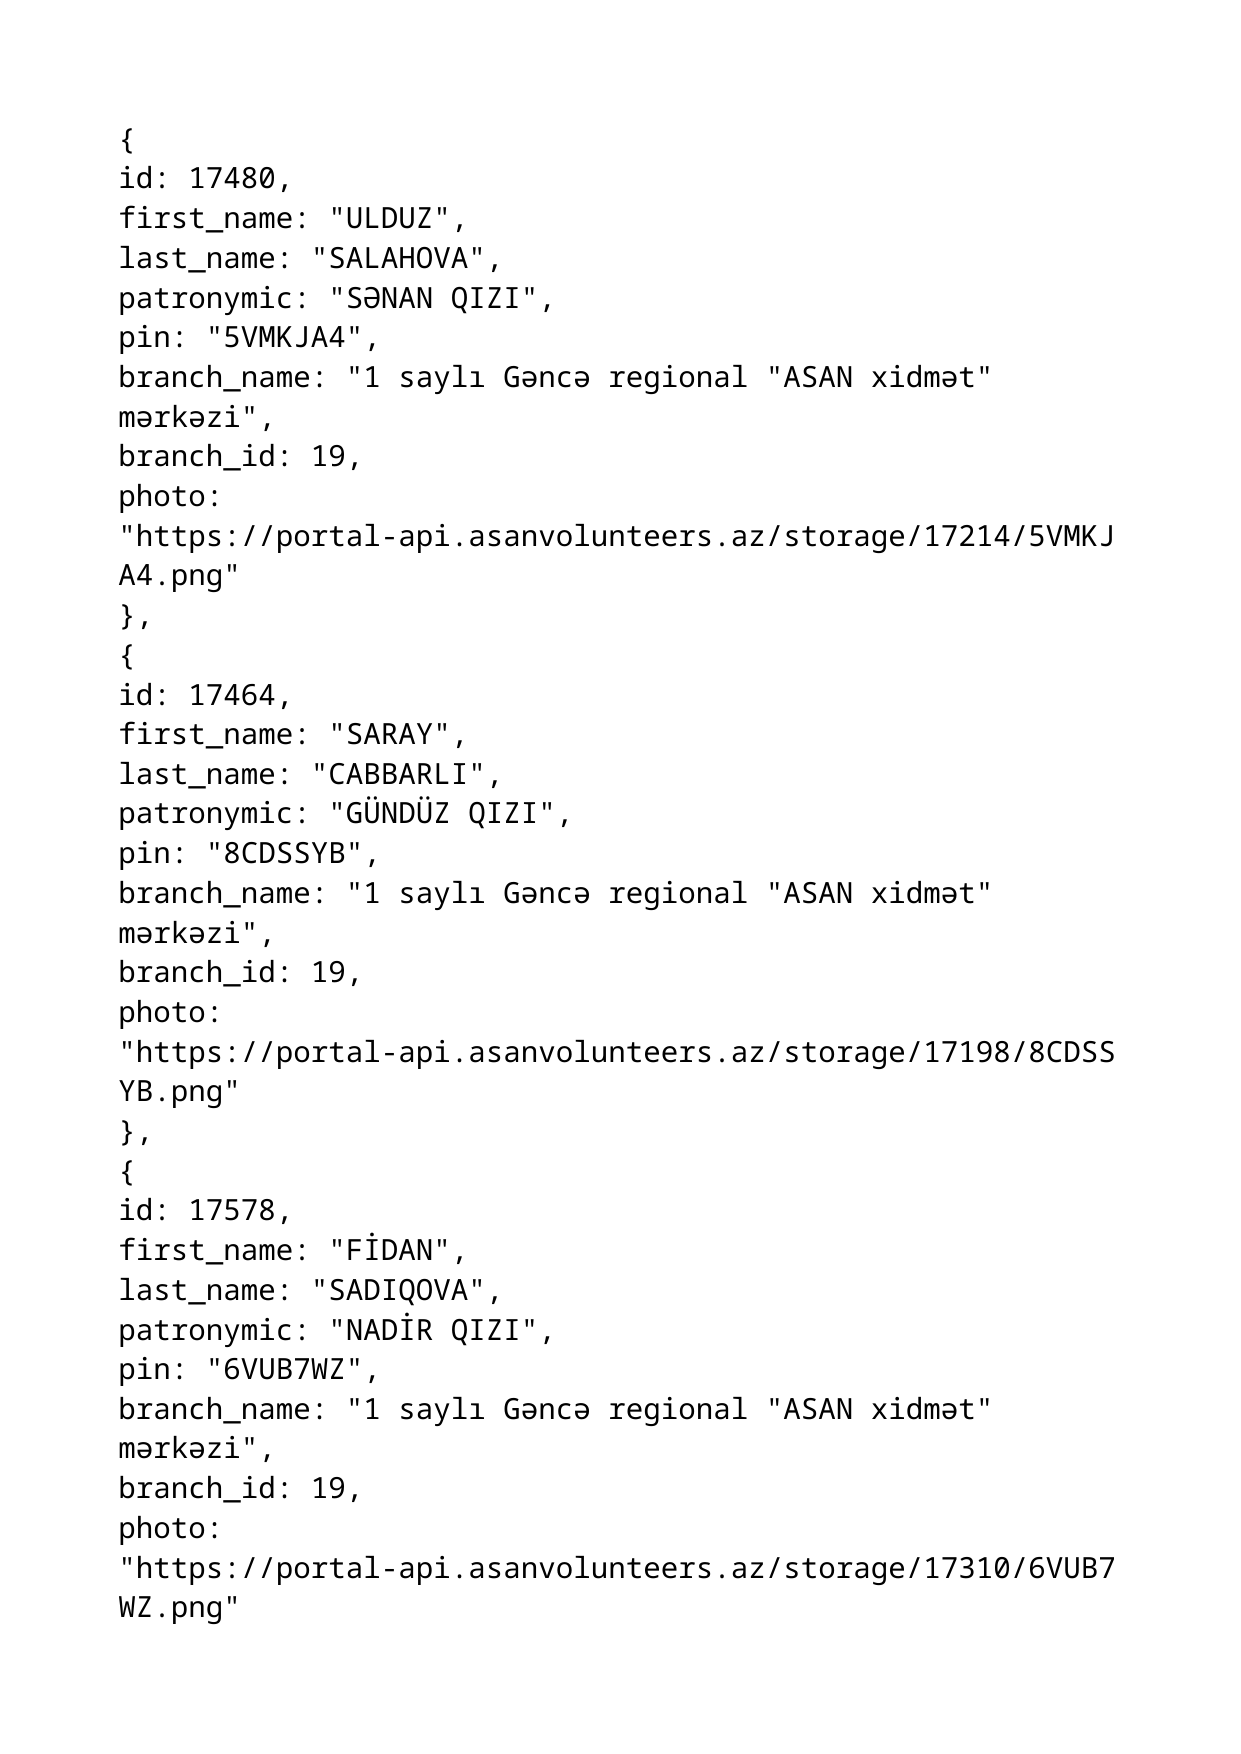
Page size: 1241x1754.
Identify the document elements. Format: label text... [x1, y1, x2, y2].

text branch_name: "1 saylı Gəncə regional "ASAN xidmət" mərkəzi", [118, 872, 1122, 952]
text id: 17578, [118, 1190, 1122, 1229]
text pin: "8CDSSYB", [118, 832, 1122, 872]
text last_name: "CABBARLI", [118, 753, 1122, 793]
text { [118, 1150, 1122, 1190]
text }, [118, 594, 1122, 634]
text pin: "6VUB7WZ", [118, 1348, 1122, 1388]
text id: 17464, [118, 674, 1122, 713]
text { [118, 634, 1122, 674]
text branch_id: 19, [118, 436, 1122, 475]
text photo: "https://portal-api.asanvolunteers.az/storage/17214/5VMKJA4.png" [118, 475, 1122, 594]
text id: 17480, [118, 158, 1122, 197]
text branch_id: 19, [118, 1467, 1122, 1507]
text }, [118, 1110, 1122, 1150]
text patronymic: "GÜNDÜZ QIZI", [118, 793, 1122, 832]
text patronymic: "NADİR QIZI", [118, 1309, 1122, 1348]
text last_name: "SADIQOVA", [118, 1269, 1122, 1309]
text photo: "https://portal-api.asanvolunteers.az/storage/17198/8CDSSYB.png" [118, 991, 1122, 1110]
text photo: "https://portal-api.asanvolunteers.az/storage/17310/6VUB7WZ.png" [118, 1507, 1122, 1626]
text first_name: "SARAY", [118, 713, 1122, 753]
text branch_id: 19, [118, 952, 1122, 991]
text first_name: "ULDUZ", [118, 197, 1122, 237]
text branch_name: "1 saylı Gəncə regional "ASAN xidmət" mərkəzi", [118, 356, 1122, 436]
text { [118, 118, 1122, 158]
text last_name: "SALAHOVA", [118, 237, 1122, 277]
text first_name: "FİDAN", [118, 1229, 1122, 1269]
text pin: "5VMKJA4", [118, 317, 1122, 356]
text branch_name: "1 saylı Gəncə regional "ASAN xidmət" mərkəzi", [118, 1388, 1122, 1467]
text patronymic: "SƏNAN QIZI", [118, 277, 1122, 317]
